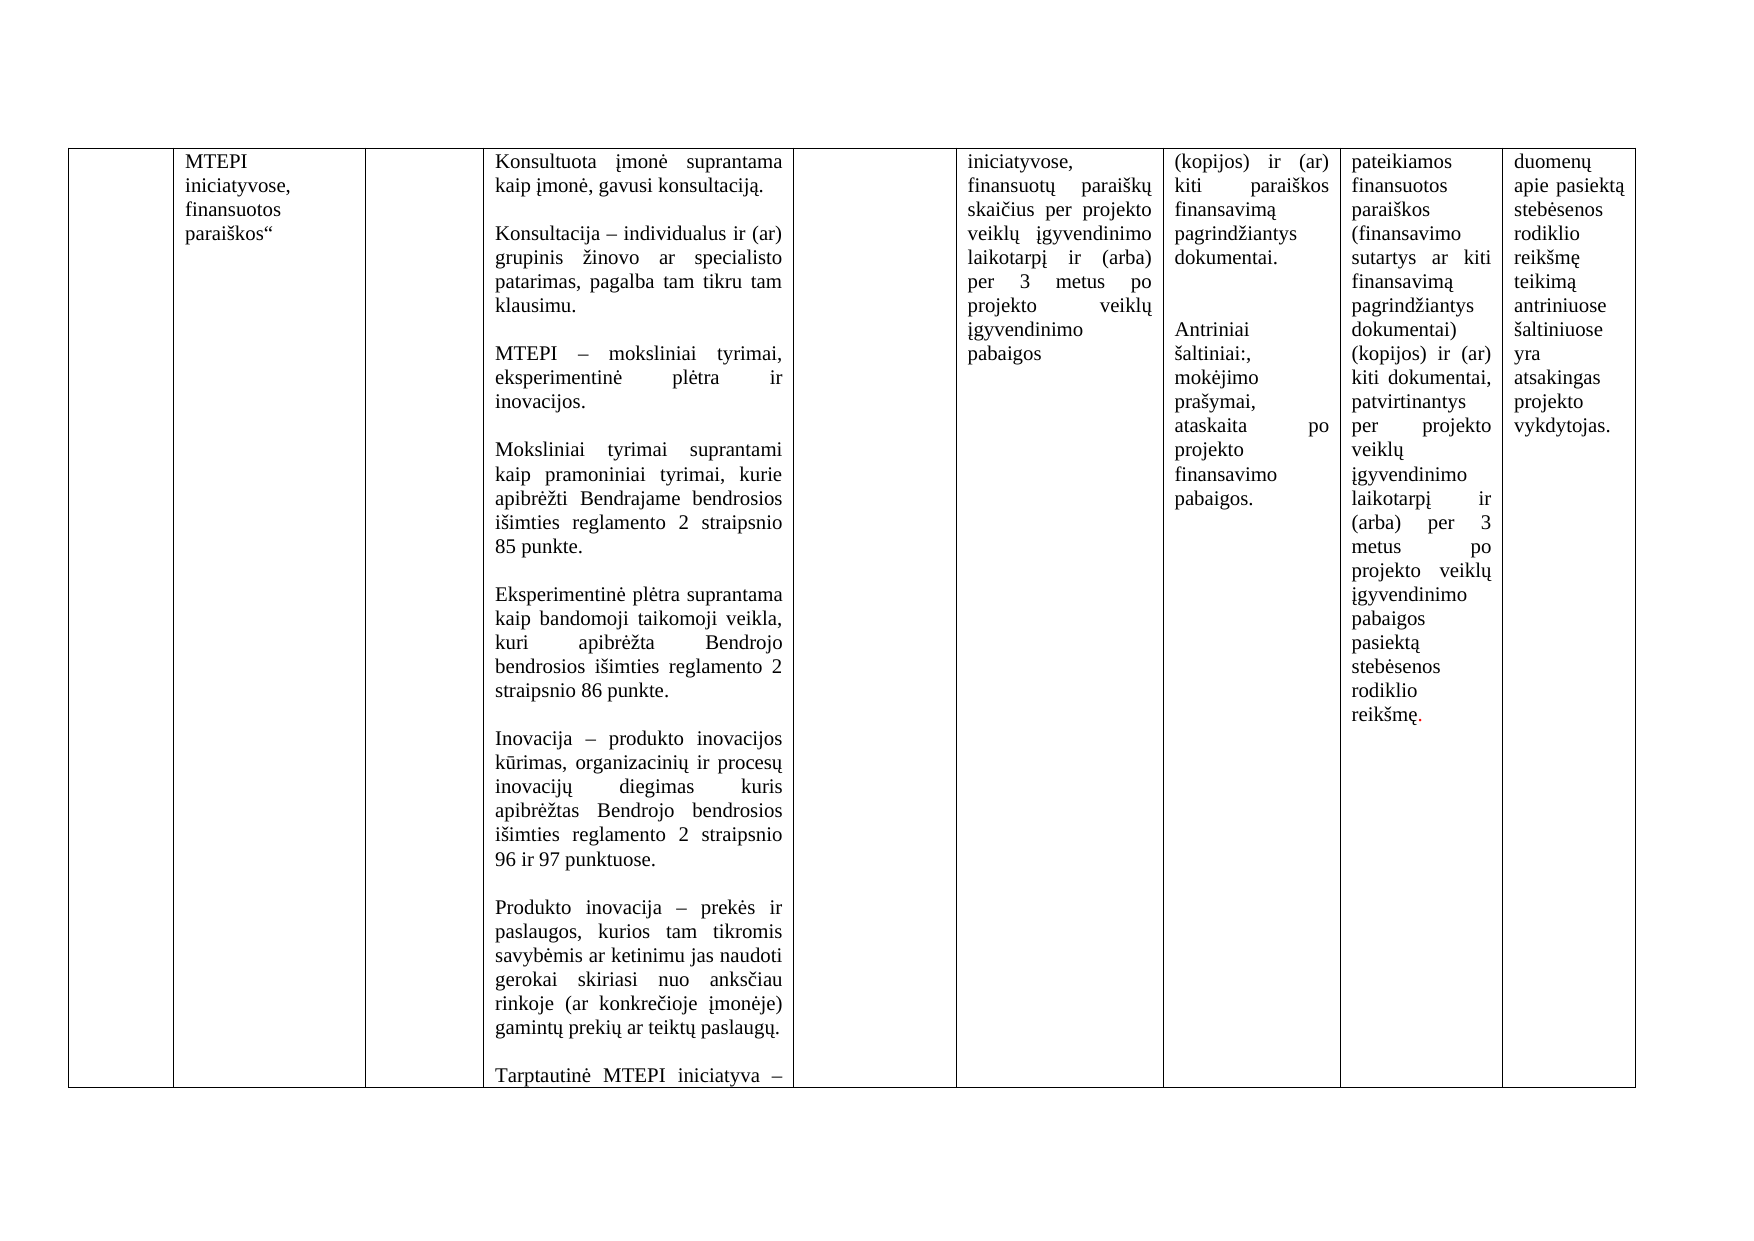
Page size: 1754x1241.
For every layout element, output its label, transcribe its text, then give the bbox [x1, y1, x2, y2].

table_cell iniciatyvose, finansuotų paraiškų skaičius per projekto veiklų įgyvendinimo laikotarpį ir (arba) per 3 metus po projekto veiklų įgyvendinimo pabaigos [957, 149, 1163, 1087]
table_cell duomenų apie pasiektą stebėsenos rodiklio reikšmę teikimą antriniuose šaltiniuose yra atsakingas projekto vykdytojas. [1503, 149, 1635, 1087]
table_cell [366, 149, 483, 1087]
table_cell [794, 149, 956, 1087]
table_cell MTEPI iniciatyvose, finansuotos paraiškos“ [174, 149, 365, 1087]
table_cell Konsultuota įmonė suprantama kaip įmonė, gavusi konsultaciją. Konsultacija – individualus ir (ar) grupinis žinovo ar specialisto patarimas, pagalba tam tikru tam klausimu. MTEPI – moksliniai tyrimai, eksperimentinė plėtra ir inovacijos. Moksliniai tyrimai suprantami kaip pramoniniai tyrimai, kurie apibrėžti Bendrajame bendrosios išimties reglamento 2 straipsnio 85 punkte. Eksperimentinė plėtra suprantama kaip bandomoji taikomoji veikla, kuri apibrėžta Bendrojo bendrosios išimties reglamento 2 straipsnio 86 punkte. Inovacija – produkto inovacijos kūrimas, organizacinių ir procesų inovacijų diegimas kuris apibrėžtas Bendrojo bendrosios išimties reglamento 2 straipsnio 96 ir 97 punktuose. Produkto inovacija – prekės ir paslaugos, kurios tam tikromis savybėmis ar ketinimu jas naudoti gerokai skiriasi nuo anksčiau rinkoje (ar konkrečioje įmonėje) gamintų prekių ar teiktų paslaugų. Tarptautinė MTEPI iniciatyva – [484, 149, 793, 1087]
table_cell [69, 149, 173, 1087]
table_cell pateikiamos finansuotos paraiškos (finansavimo sutartys ar kiti finansavimą pagrindžiantys dokumentai) (kopijos) ir (ar) kiti dokumentai, patvirtinantys per projekto veiklų įgyvendinimo laikotarpį ir (arba) per 3 metus po projekto veiklų įgyvendinimo pabaigos pasiektą stebėsenos rodiklio reikšmę. [1341, 149, 1502, 1087]
table_cell (kopijos) ir (ar) kiti paraiškos finansavimą pagrindžiantys dokumentai. Antriniai šaltiniai:, mokėjimo prašymai, ataskaita po projekto finansavimo pabaigos. [1164, 149, 1340, 1087]
